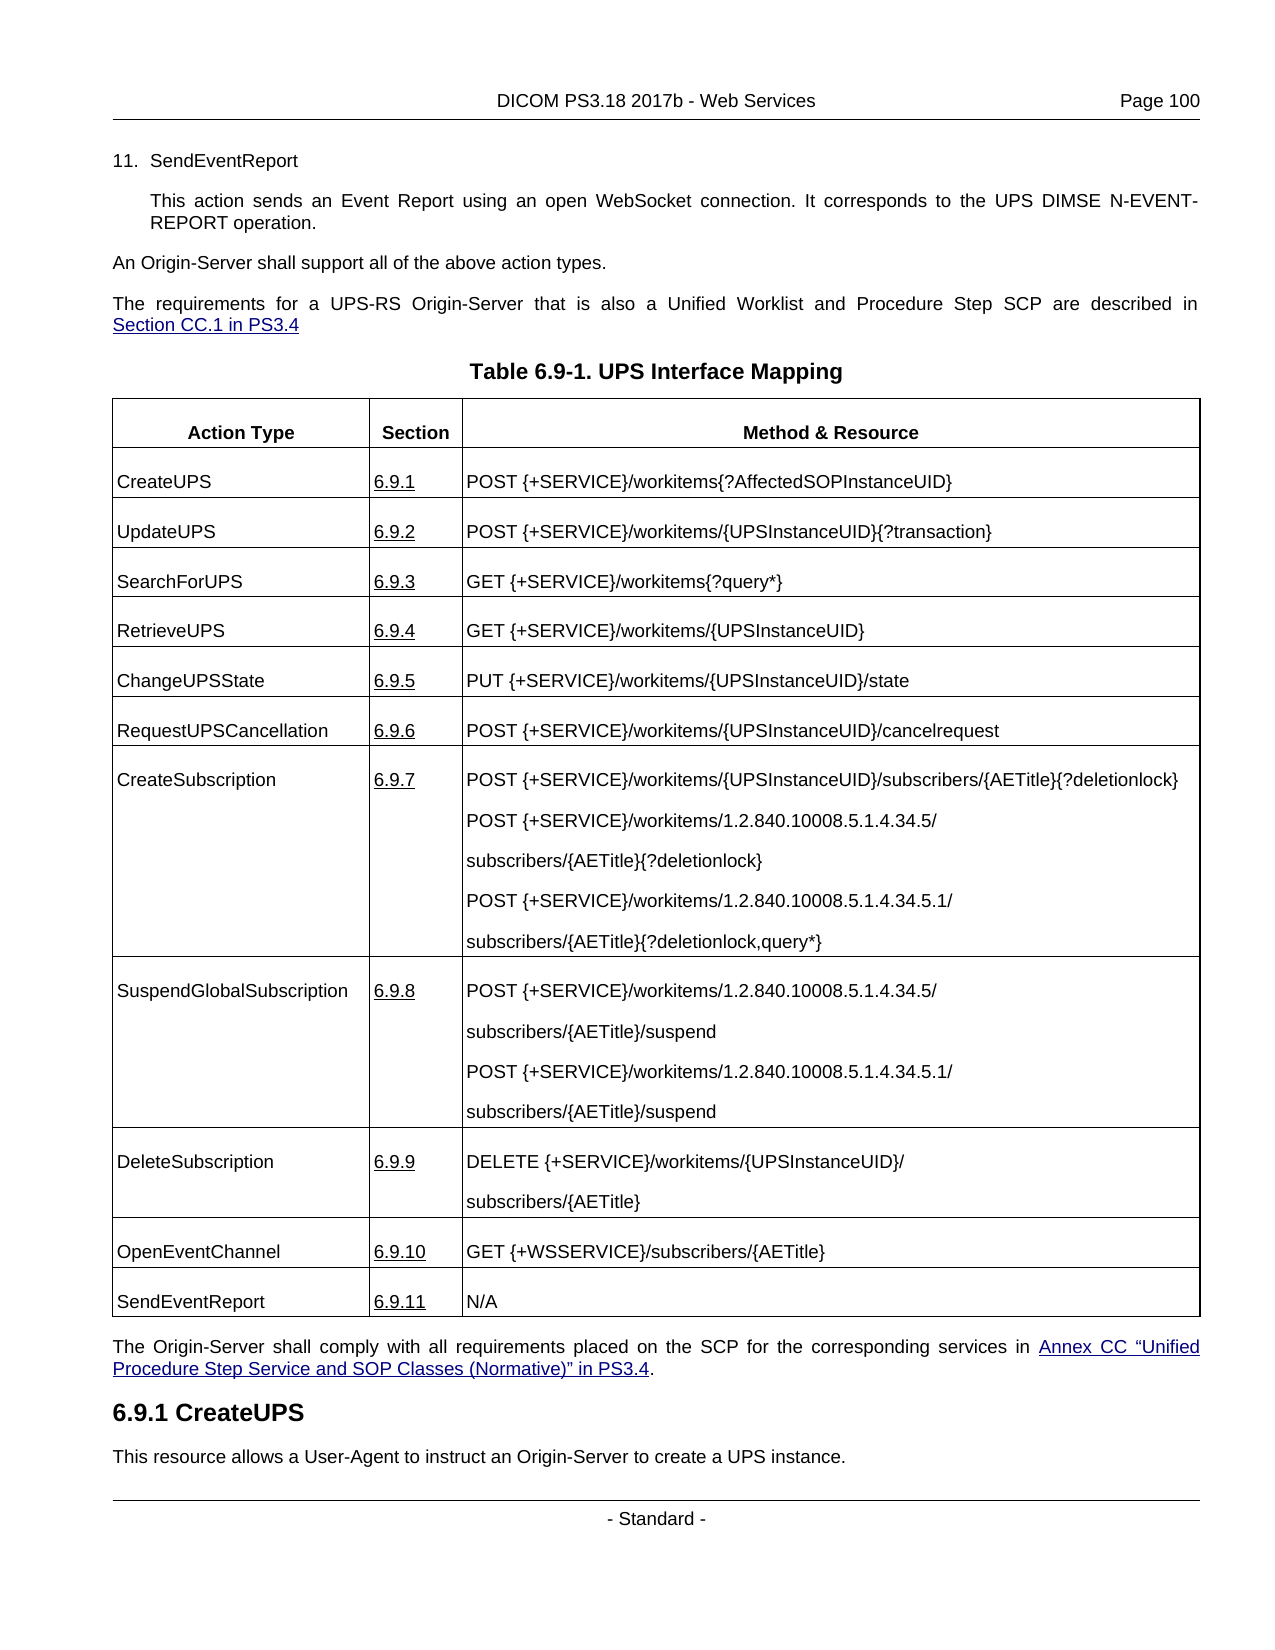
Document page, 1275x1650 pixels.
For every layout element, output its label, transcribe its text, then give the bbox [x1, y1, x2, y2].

table_cell RetrieveUPS [113, 597, 369, 646]
table_cell SendEventReport [113, 1268, 369, 1316]
table_cell DELETE {+SERVICE}/workitems/{UPSInstanceUID}/ subscribers/{AETitle} [463, 1128, 1199, 1217]
text 6.9.1 CreateUPS [112, 1398, 1200, 1427]
table_cell SuspendGlobalSubscription [113, 957, 369, 1127]
table_cell GET {+SERVICE}/workitems{?query*} [463, 548, 1199, 596]
table_cell POST {+SERVICE}/workitems/1.2.840.10008.5.1.4.34.5/ subscribers/{AETitle}/suspend POST {+SERVICE}/workitems/1.2.840.10008.5.1.4.34.5.1/ subscribers/{AETitle}/suspend [463, 957, 1199, 1127]
list This action sends an Event Report using an open WebSocket connection. It corresponds to the UPS DIMSE N-EVENT-REPORT operation. [112, 190, 1200, 233]
table_cell 6.9.3 [370, 548, 462, 596]
table_header Method & Resource [463, 399, 1199, 447]
table_cell CreateUPS [113, 448, 369, 497]
table_header Section [370, 399, 462, 447]
table_cell POST {+SERVICE}/workitems{?AffectedSOPInstanceUID} [463, 448, 1199, 497]
table_cell SearchForUPS [113, 548, 369, 596]
table_cell GET {+SERVICE}/workitems/{UPSInstanceUID} [463, 597, 1199, 646]
table_cell 6.9.11 [370, 1268, 462, 1316]
table_cell 6.9.7 [370, 746, 462, 956]
table_cell POST {+SERVICE}/workitems/{UPSInstanceUID}{?transaction} [463, 498, 1199, 547]
table_cell 6.9.2 [370, 498, 462, 547]
table_cell 6.9.5 [370, 647, 462, 696]
table_cell UpdateUPS [113, 498, 369, 547]
table_cell ChangeUPSState [113, 647, 369, 696]
text The requirements for a UPS-RS Origin-Server that is also a Unified Worklist and Procedure Step SCP are described in Section CC.1 in PS3.4 [112, 292, 1200, 336]
table_header Action Type [113, 399, 369, 447]
table_cell 6.9.6 [370, 697, 462, 745]
table_cell 6.9.1 [370, 448, 462, 497]
table_cell DeleteSubscription [113, 1128, 369, 1217]
table_cell 6.9.10 [370, 1218, 462, 1267]
table_cell N/A [463, 1268, 1199, 1316]
table_cell 6.9.9 [370, 1128, 462, 1217]
table_cell 6.9.8 [370, 957, 462, 1127]
table_cell PUT {+SERVICE}/workitems/{UPSInstanceUID}/state [463, 647, 1199, 696]
list SendEventReport [112, 150, 1200, 172]
table_cell CreateSubscription [113, 746, 369, 956]
table_cell OpenEventChannel [113, 1218, 369, 1267]
text Table 6.9-1. UPS Interface Mapping [112, 358, 1200, 384]
table_cell POST {+SERVICE}/workitems/{UPSInstanceUID}/subscribers/{AETitle}{?deletionlock} POST {+SERVICE}/workitems/1.2.840.10008.5.1.4.34.5/ subscribers/{AETitle}{?deletionlock} POST {+SERVICE}/workitems/1.2.840.10008.5.1.4.34.5.1/ subscribers/{AETitle}{?deletionlock,query*} [463, 746, 1199, 956]
table_cell 6.9.4 [370, 597, 462, 646]
table_cell GET {+WSSERVICE}/subscribers/{AETitle} [463, 1218, 1199, 1267]
text The Origin-Server shall comply with all requirements placed on the SCP for the corresponding services in Annex CC “Unified Procedure Step Service and SOP Classes (Normative)” in PS3.4. [112, 1336, 1200, 1379]
table_cell RequestUPSCancellation [113, 697, 369, 745]
text This resource allows a User-Agent to instruct an Origin-Server to create a UPS instance. [112, 1445, 1200, 1467]
table_cell POST {+SERVICE}/workitems/{UPSInstanceUID}/cancelrequest [463, 697, 1199, 745]
text An Origin-Server shall support all of the above action types. [112, 252, 1200, 274]
